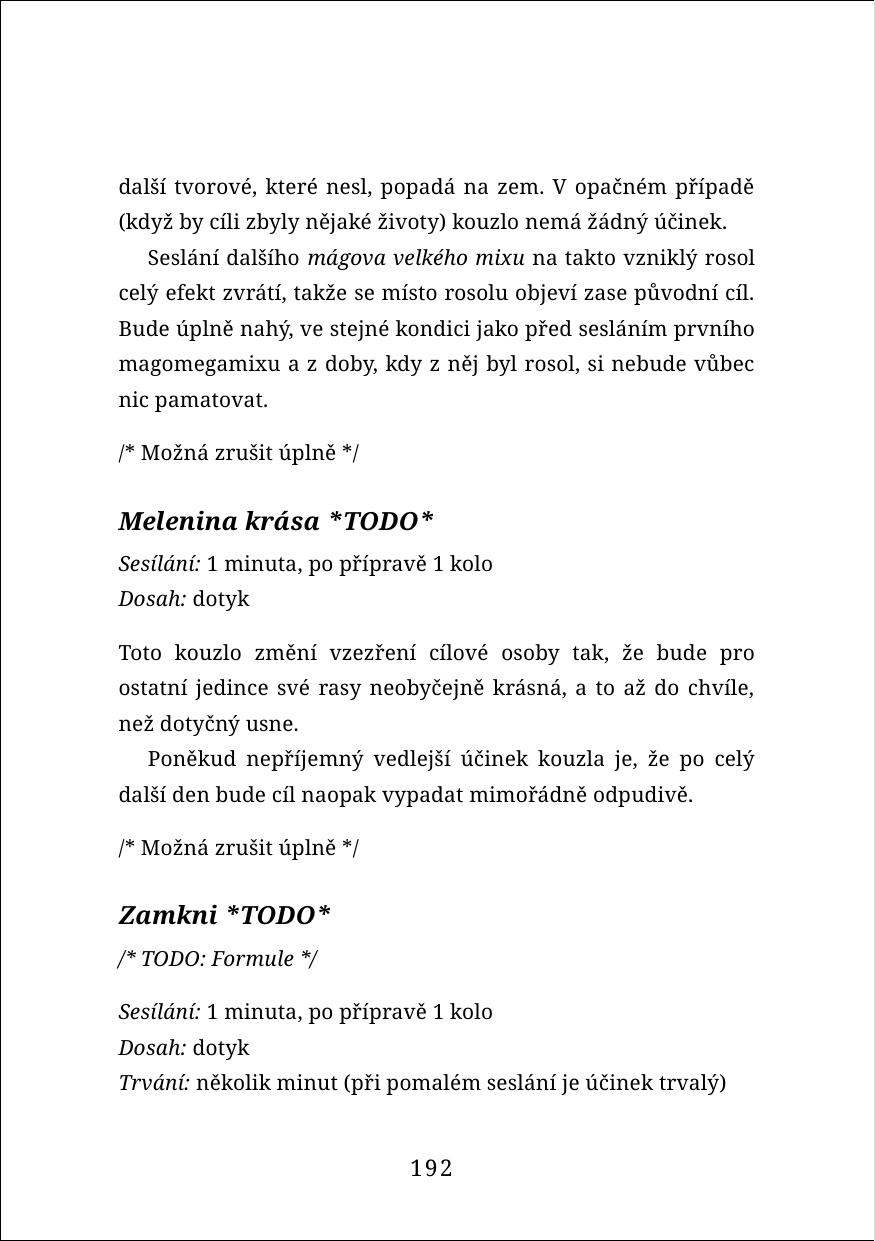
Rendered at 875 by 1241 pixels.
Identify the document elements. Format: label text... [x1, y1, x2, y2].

text /* Možná zrušit úplně */ [118, 438, 756, 467]
text Sesílání: 1 minuta, po přípravě 1 kolo Dosah: dotyk [118, 549, 756, 613]
subtitle Melenina krása *TODO* [118, 503, 756, 537]
subtitle Zamkni *TODO* [118, 898, 756, 932]
text Toto kouzlo změní vzezření cílové osoby tak, že bude pro ostatní jedince své rasy neobyčejně krásná, a to až do chvíle, než dotyčný usne. Poněkud nepříjemný vedlejší účinek kouzla je, že po celý další den bude cíl naopak vypadat mimořádně odpudivě. [118, 638, 756, 808]
text /* TODO: Formule */ [118, 944, 756, 972]
text /* Možná zrušit úplně */ [118, 833, 756, 861]
text Sesílání: 1 minuta, po přípravě 1 kolo Dosah: dotyk Trvání: několik minut (při pomalém seslání je účinek trvalý) [118, 997, 756, 1097]
text další tvorové, které nesl, popadá na zem. V opačném případě (když by cíli zbyly nějaké životy) kouzlo nemá žádný účinek. Seslání dalšího mágova velkého mixu na takto vzniklý rosol celý efekt zvrátí, takže se místo rosolu objeví zase původní cíl. Bude úplně nahý, ve stejné kondici jako před sesláním prvního magomegamixu a z doby, kdy z něj byl rosol, si nebude vůbec nic pamatovat. [118, 172, 756, 413]
